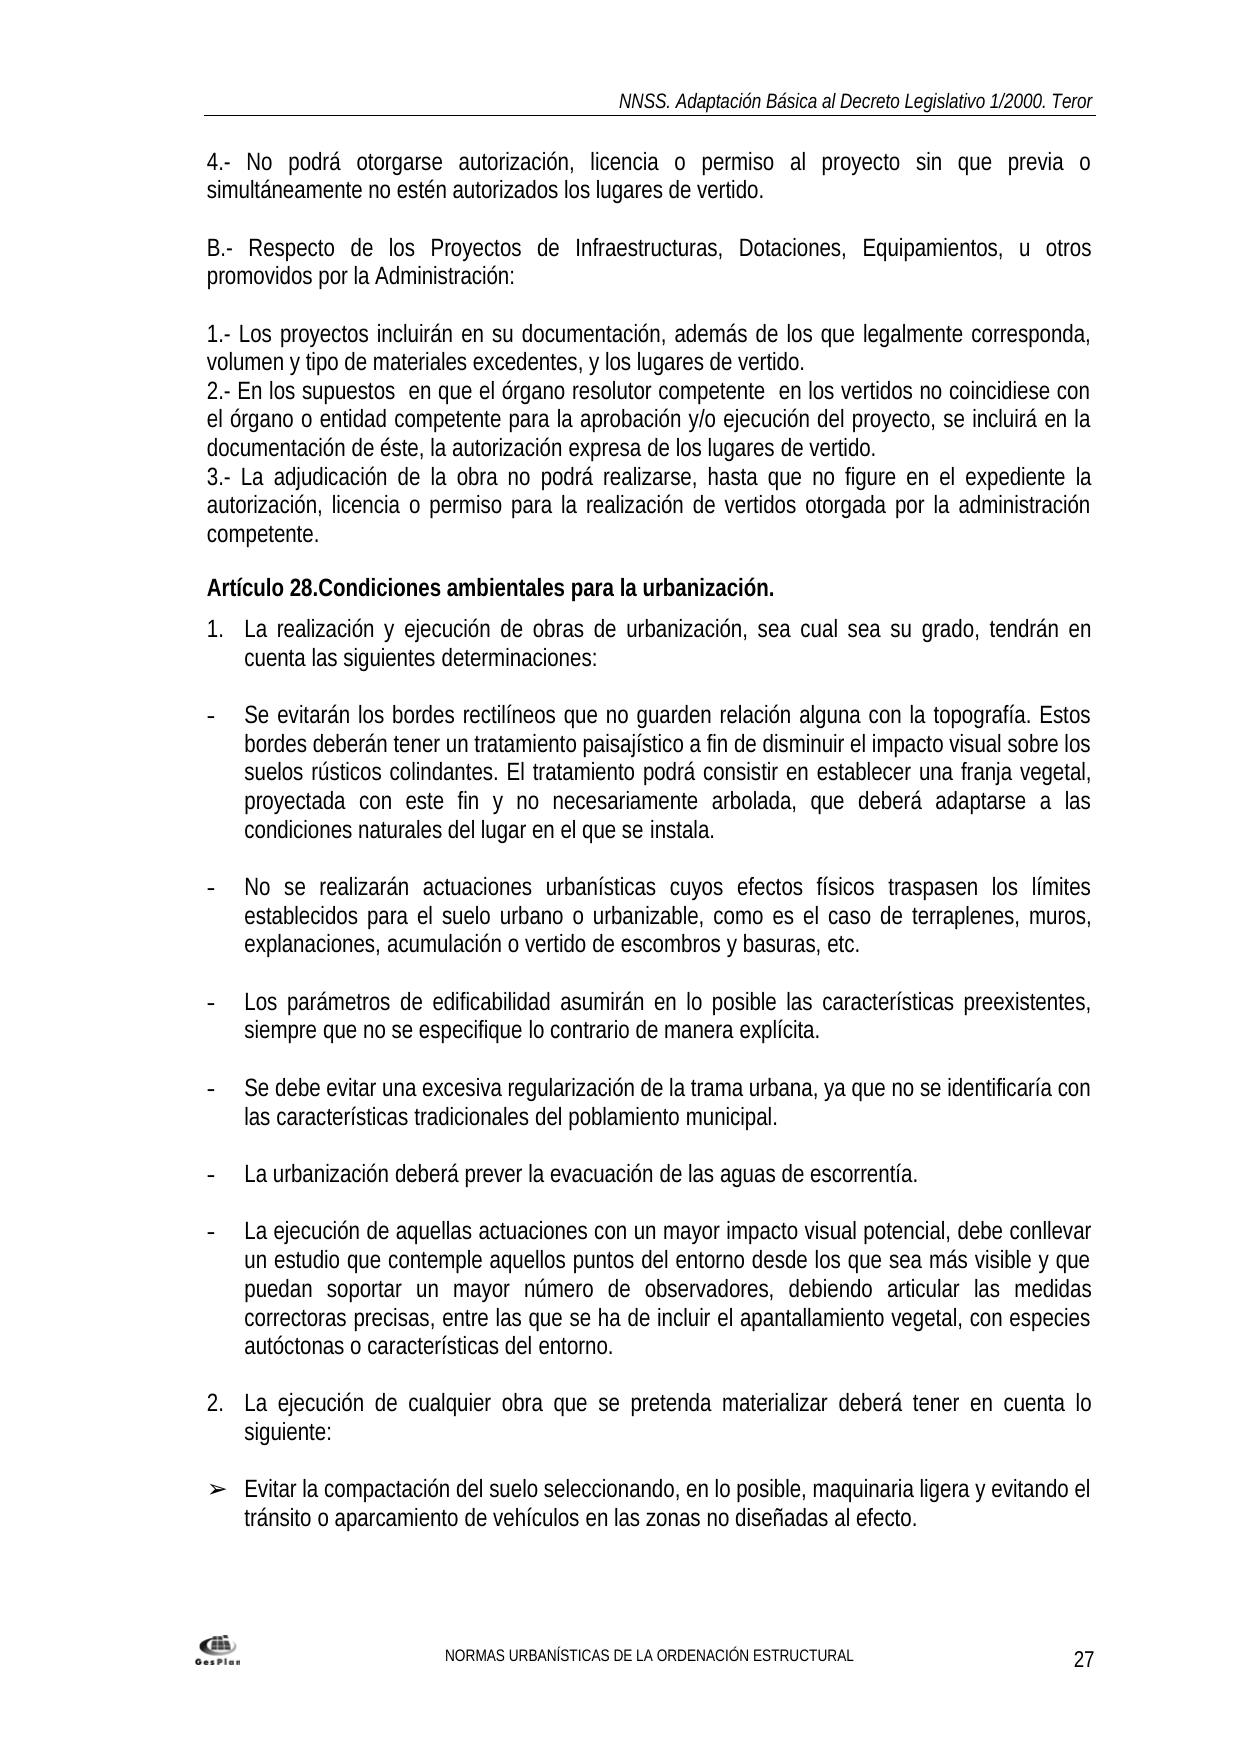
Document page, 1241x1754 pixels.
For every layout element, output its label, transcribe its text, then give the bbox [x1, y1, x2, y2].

list No se realizarán actuaciones urbanísticas cuyos efectos físicos traspasen los límites establecidos para el suelo urbano o urbanizable, como es el caso de terraplenes, muros, explanaciones, acumulación o vertido de escombros y basuras, etc. [207, 872, 1093, 958]
list Evitar la compactación del suelo seleccionando, en lo posible, maquinaria ligera y evitando el tránsito o aparcamiento de vehículos en las zonas no diseñadas al efecto. [207, 1475, 1093, 1532]
text 2.- En los supuestos en que el órgano resolutor competente en los vertidos no coincidiese con el órgano o entidad competente para la aprobación y/o ejecución del proyecto, se incluirá en la documentación de éste, la autorización expresa de los lugares de vertido. [207, 376, 1093, 462]
text 3.- La adjudicación de la obra no podrá realizarse, hasta que no figure en el expediente la autorización, licencia o permiso para la realización de vertidos otorgada por la administración competente. [207, 462, 1093, 548]
text B.- Respecto de los Proyectos de Infraestructuras, Dotaciones, Equipamientos, u otros promovidos por la Administración: [207, 233, 1093, 290]
list La realización y ejecución de obras de urbanización, sea cual sea su grado, tendrán en cuenta las siguientes determinaciones: [207, 614, 1093, 671]
list La ejecución de aquellas actuaciones con un mayor impacto visual potencial, debe conllevar un estudio que contemple aquellos puntos del entorno desde los que sea más visible y que puedan soportar un mayor número de observadores, debiendo articular las medidas correctoras precisas, entre las que se ha de incluir el apantallamiento vegetal, con especies autóctonas o características del entorno. [207, 1216, 1093, 1360]
list La urbanización deberá prever la evacuación de las aguas de escorrentía. [207, 1159, 1109, 1188]
subtitle Artículo 28.Condiciones ambientales para la urbanización. [207, 573, 1109, 601]
list Se evitarán los bordes rectilíneos que no guarden relación alguna con la topografía. Estos bordes deberán tener un tratamiento paisajístico a fin de disminuir el impacto visual sobre los suelos rústicos colindantes. El tratamiento podrá consistir en establecer una franja vegetal, proyectada con este fin y no necesariamente arbolada, que deberá adaptarse a las condiciones naturales del lugar en el que se instala. [207, 700, 1093, 843]
picture [195, 1635, 240, 1665]
list Los parámetros de edificabilidad asumirán en lo posible las características preexistentes, siempre que no se especifique lo contrario de manera explícita. [207, 987, 1093, 1044]
list Se debe evitar una excesiva regularización de la trama urbana, ya que no se identificaría con las características tradicionales del poblamiento municipal. [207, 1073, 1093, 1130]
list La ejecución de cualquier obra que se pretenda materializar deberá tener en cuenta lo siguiente: [207, 1388, 1093, 1446]
text 1.- Los proyectos incluirán en su documentación, además de los que legalmente corresponda, volumen y tipo de materiales excedentes, y los lugares de vertido. [207, 318, 1093, 376]
text 4.- No podrá otorgarse autorización, licencia o permiso al proyecto sin que previa o simultáneamente no estén autorizados los lugares de vertido. [207, 147, 1093, 204]
